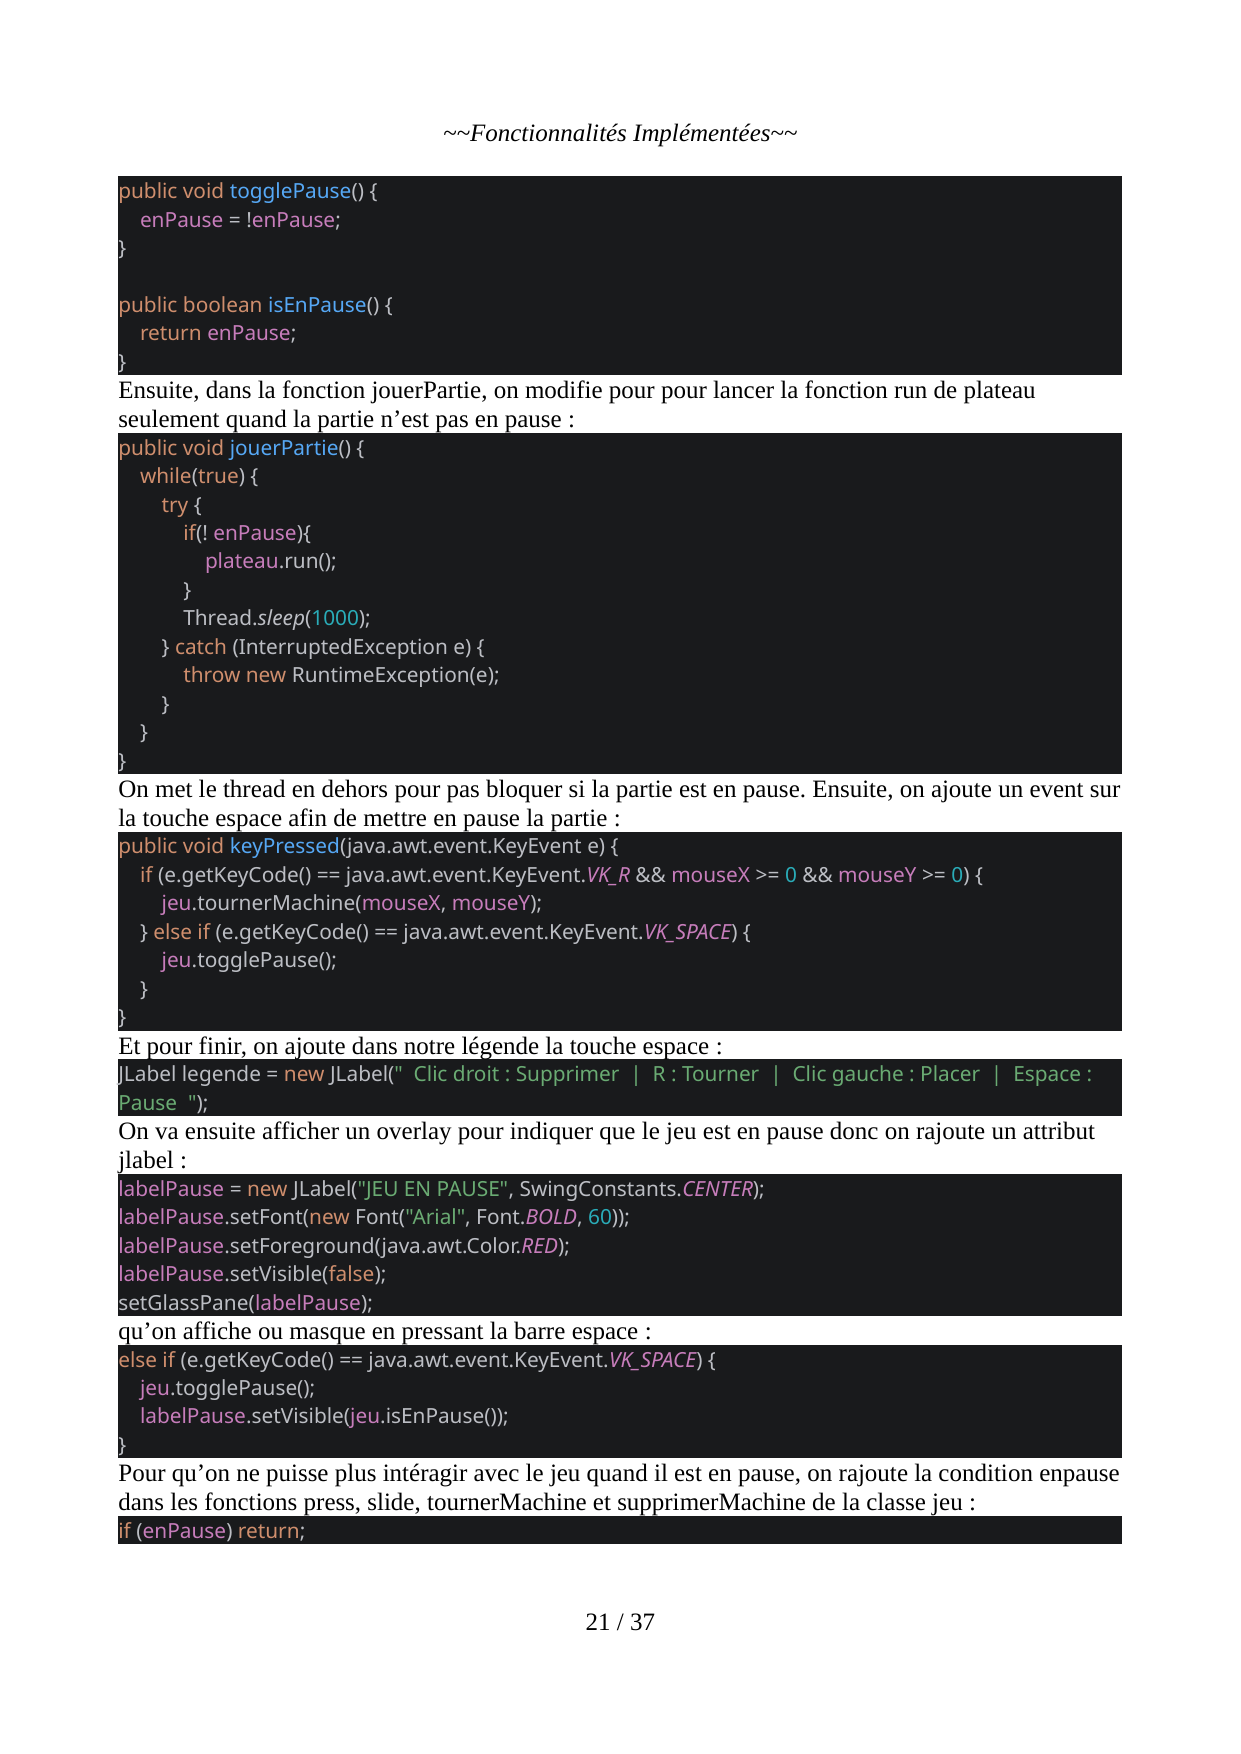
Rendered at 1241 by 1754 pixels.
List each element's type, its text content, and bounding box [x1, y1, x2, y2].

text if (enPause) return; [118, 1516, 1122, 1544]
text public void keyPressed(java.awt.event.KeyEvent e) { if (e.getKeyCode() == java.awt.event.KeyEvent.VK_R && mouseX >= 0 && mouseY >= 0) { jeu.tournerMachine(mouseX, mouseY); } else if (e.getKeyCode() == java.awt.event.KeyEvent.VK_SPACE) { jeu.togglePause(); } } [118, 832, 1122, 1031]
text else if (e.getKeyCode() == java.awt.event.KeyEvent.VK_SPACE) { jeu.togglePause(); labelPause.setVisible(jeu.isEnPause()); } [118, 1345, 1122, 1458]
text qu’on affiche ou masque en pressant la barre espace : [118, 1316, 1122, 1345]
text labelPause = new JLabel("JEU EN PAUSE", SwingConstants.CENTER); labelPause.setFont(new Font("Arial", Font.BOLD, 60)); labelPause.setForeground(java.awt.Color.RED); labelPause.setVisible(false); setGlassPane(labelPause); [118, 1174, 1122, 1316]
text public void jouerPartie() { while(true) { try { if(! enPause){ plateau.run(); } Thread.sleep(1000); } catch (InterruptedException e) { throw new RuntimeException(e); } } } [118, 433, 1122, 774]
text public void togglePause() { enPause = !enPause; } public boolean isEnPause() { return enPause; } [118, 176, 1122, 375]
text Et pour finir, on ajoute dans notre légende la touche espace : [118, 1031, 1122, 1059]
text On va ensuite afficher un overlay pour indiquer que le jeu est en pause donc on rajoute un attribut jlabel : [118, 1116, 1122, 1174]
text On met le thread en dehors pour pas bloquer si la partie est en pause. Ensuite, on ajoute un event sur la touche espace afin de mettre en pause la partie : [118, 774, 1122, 832]
text Ensuite, dans la fonction jouerPartie, on modifie pour pour lancer la fonction run de plateau seulement quand la partie n’est pas en pause : [118, 375, 1122, 433]
text Pour qu’on ne puisse plus intéragir avec le jeu quand il est en pause, on rajoute la condition enpause dans les fonctions press, slide, tournerMachine et supprimerMachine de la classe jeu : [118, 1458, 1122, 1516]
text JLabel legende = new JLabel(" Clic droit : Supprimer | R : Tourner | Clic gauche : Placer | Espace : Pause "); [118, 1059, 1122, 1116]
